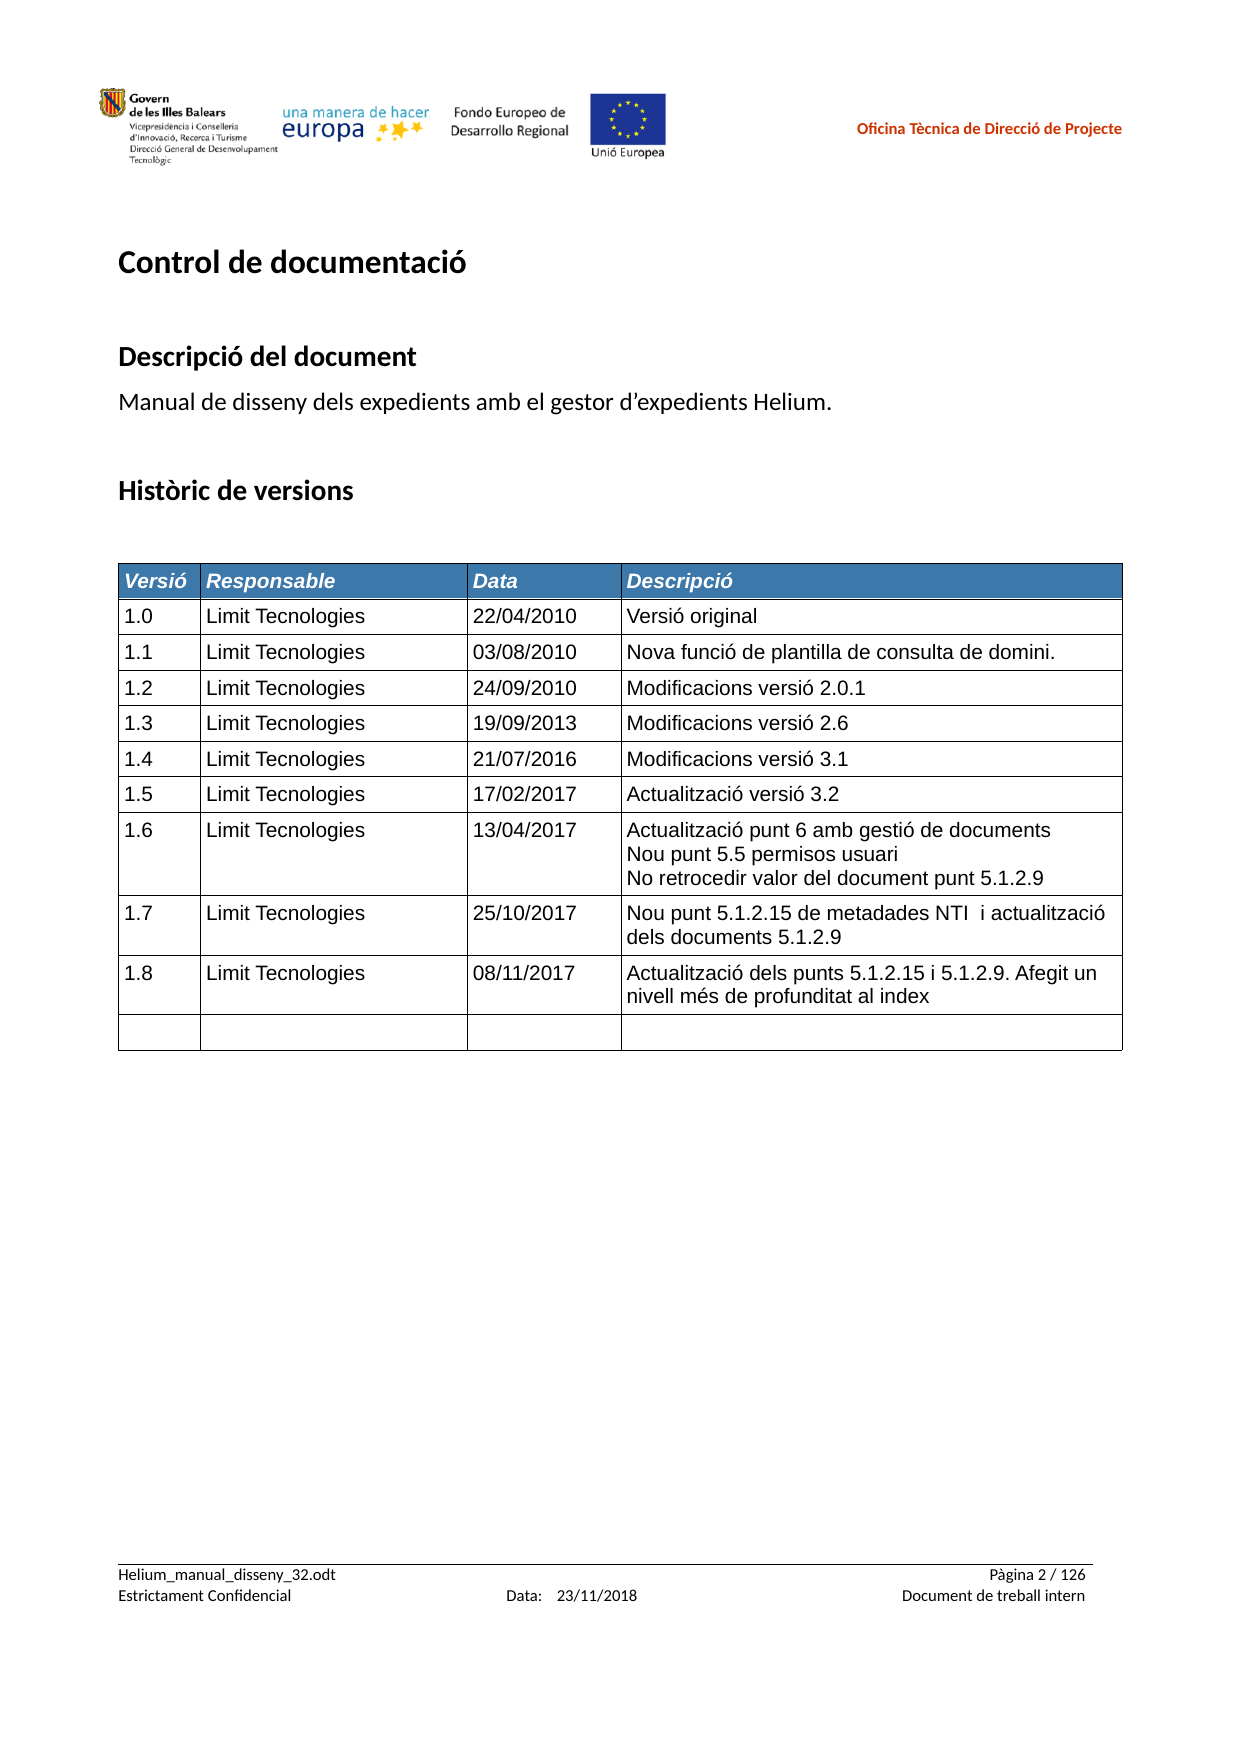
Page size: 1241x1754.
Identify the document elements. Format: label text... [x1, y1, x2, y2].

table_cell 13/04/2017 [468, 813, 621, 895]
table_cell Versió original [622, 600, 1122, 634]
text Manual de disseny dels expedients amb el gestor d’expedients Helium. [118, 386, 1122, 416]
picture [99, 87, 668, 166]
table_cell Limit Tecnologies [201, 600, 467, 634]
table_cell [622, 1015, 1122, 1049]
text Descripció del document [118, 338, 1122, 373]
table_cell Modificacions versió 2.0.1 [622, 671, 1122, 705]
table_cell Limit Tecnologies [201, 813, 467, 895]
table_cell [119, 1015, 200, 1049]
table_cell Actualització versió 3.2 [622, 777, 1122, 812]
table_cell Actualització punt 6 amb gestió de documents Nou punt 5.5 permisos usuari No retrocedir valor del document punt 5.1.2.9 [622, 813, 1122, 895]
table_cell Limit Tecnologies [201, 706, 467, 741]
table_cell 1.8 [119, 956, 200, 1014]
table_cell 1.0 [119, 600, 200, 634]
table_cell 21/07/2016 [468, 742, 621, 776]
text Històric de versions [118, 472, 1122, 507]
table_cell 1.2 [119, 671, 200, 705]
table_cell Modificacions versió 2.6 [622, 706, 1122, 741]
table_cell 08/11/2017 [468, 956, 621, 1014]
table_cell 1.3 [119, 706, 200, 741]
table_cell Nova funció de plantilla de consulta de domini. [622, 635, 1122, 669]
table_cell 1.1 [119, 635, 200, 669]
table_cell 03/08/2010 [468, 635, 621, 669]
table_cell 1.7 [119, 896, 200, 954]
table_cell Modificacions versió 3.1 [622, 742, 1122, 776]
table_cell Actualització dels punts 5.1.2.15 i 5.1.2.9. Afegit un nivell més de profunditat al index [622, 956, 1122, 1014]
table_cell 24/09/2010 [468, 671, 621, 705]
table_cell Limit Tecnologies [201, 777, 467, 812]
table_cell Limit Tecnologies [201, 896, 467, 954]
table_header Versió [119, 564, 200, 598]
table_cell Limit Tecnologies [201, 742, 467, 776]
table_header Data [468, 564, 621, 598]
table_cell [468, 1015, 621, 1049]
table_header Descripció [622, 564, 1122, 598]
table_cell 1.4 [119, 742, 200, 776]
table_cell 1.5 [119, 777, 200, 812]
table_header Responsable [201, 564, 467, 598]
table_cell Limit Tecnologies [201, 635, 467, 669]
table_cell Nou punt 5.1.2.15 de metadades NTI i actualització dels documents 5.1.2.9 [622, 896, 1122, 954]
table_cell 17/02/2017 [468, 777, 621, 812]
table_cell 19/09/2013 [468, 706, 621, 741]
text Control de documentació [118, 241, 1122, 282]
table_cell 25/10/2017 [468, 896, 621, 954]
table_cell Limit Tecnologies [201, 956, 467, 1014]
table_cell 22/04/2010 [468, 600, 621, 634]
table_cell 1.6 [119, 813, 200, 895]
table_cell [201, 1015, 467, 1049]
table_cell Limit Tecnologies [201, 671, 467, 705]
